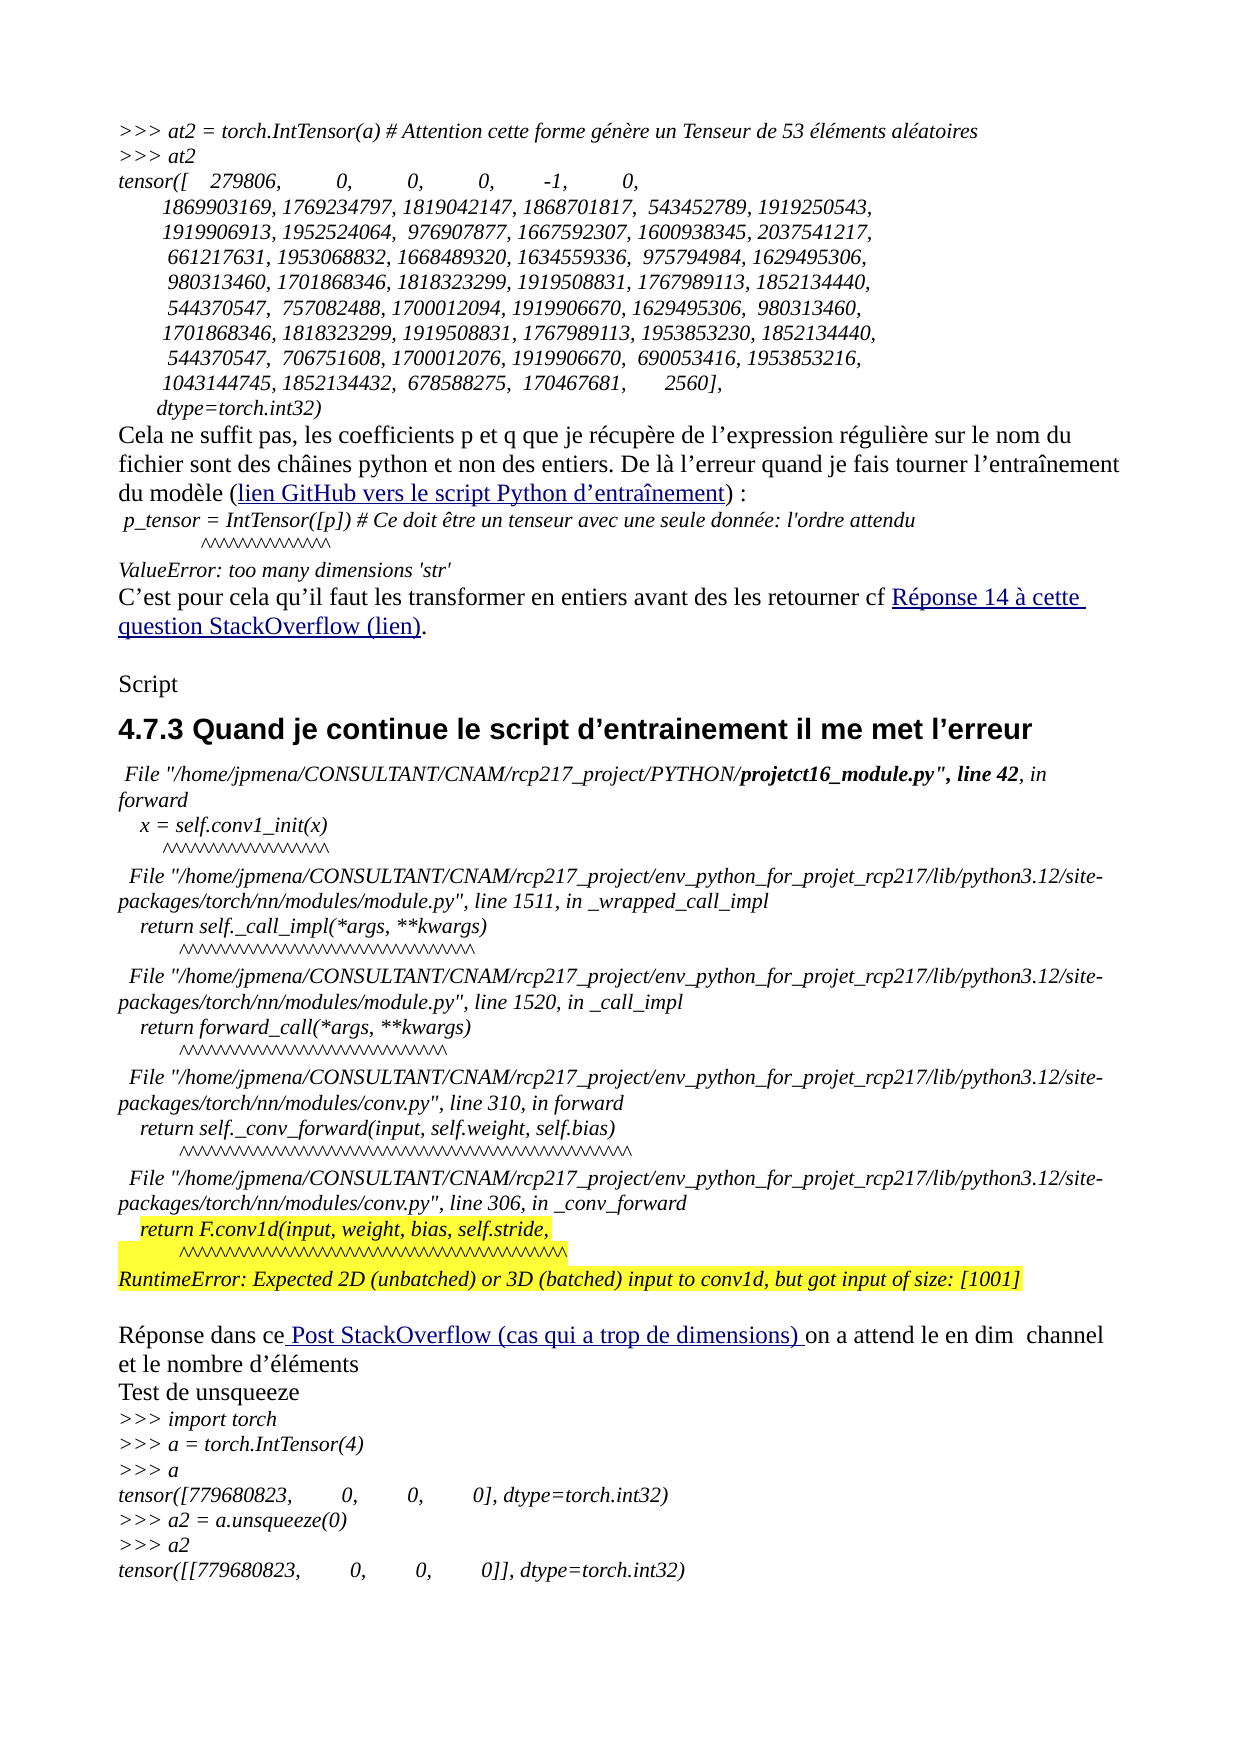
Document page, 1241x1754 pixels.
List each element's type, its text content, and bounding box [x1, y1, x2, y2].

text 1919906913, 1952524064, 976907877, 1667592307, 1600938345, 2037541217, [118, 219, 1122, 244]
text Test de unsqueeze [118, 1377, 1122, 1406]
text C’est pour cela qu’il faut les transformer en entiers avant des les retourner cf Réponse 14 à cette question StackOverflow (lien). [118, 582, 1122, 640]
text >>> at2 = torch.IntTensor(a) # Attention cette forme génère un Tenseur de 53 éléments aléatoires [118, 118, 1122, 143]
text Cela ne suffit pas, les coefficients p et q que je récupère de l’expression régulière sur le nom du fichier sont des châines python et non des entiers. De là l’erreur quand je fais tourner l’entraînement du modèle (lien GitHub vers le script Python d’entraînement) : [118, 421, 1122, 507]
text File "/home/jpmena/CONSULTANT/CNAM/rcp217_project/PYTHON/projetct16_module.py", line 42, in forward [118, 758, 1122, 812]
text return self._call_impl(*args, **kwargs) [118, 913, 1122, 938]
text Réponse dans ce Post StackOverflow (cas qui a trop de dimensions) on a attend le en dim channel et le nombre d’éléments [118, 1320, 1122, 1377]
text 980313460, 1701868346, 1818323299, 1919508831, 1767989113, 1852134440, [118, 269, 1122, 294]
text tensor([779680823, 0, 0, 0], dtype=torch.int32) [118, 1482, 1122, 1507]
text tensor([ 279806, 0, 0, 0, -1, 0, [118, 168, 1122, 194]
text RuntimeError: Expected 2D (unbatched) or 3D (batched) input to conv1d, but got input of size: [1001] [118, 1266, 1122, 1291]
text File "/home/jpmena/CONSULTANT/CNAM/rcp217_project/env_python_for_projet_rcp217/lib/python3.12/site-packages/torch/nn/modules/conv.py", line 306, in _conv_forward [118, 1165, 1122, 1216]
text Script [118, 669, 1122, 697]
text >>> a2 [118, 1532, 1122, 1557]
text >>> at2 [118, 143, 1122, 168]
text ^^^^^^^^^^^^^^^^^^^^^^^^^^^^^^^^^^^^^^^^^^ [118, 1241, 1122, 1266]
text 661217631, 1953068832, 1668489320, 1634559336, 975794984, 1629495306, [118, 244, 1122, 269]
subtitle Quand je continue le script d’entrainement il me met l’erreur [118, 712, 1122, 746]
text >>> import torch [118, 1406, 1122, 1431]
text File "/home/jpmena/CONSULTANT/CNAM/rcp217_project/env_python_for_projet_rcp217/lib/python3.12/site-packages/torch/nn/modules/module.py", line 1511, in _wrapped_call_impl [118, 863, 1122, 913]
text return self._conv_forward(input, self.weight, self.bias) [118, 1115, 1122, 1140]
text dtype=torch.int32) [118, 395, 1122, 421]
text x = self.conv1_init(x) [118, 812, 1122, 837]
text 1869903169, 1769234797, 1819042147, 1868701817, 543452789, 1919250543, [118, 194, 1122, 219]
text ValueError: too many dimensions 'str' [118, 557, 1122, 582]
text ^^^^^^^^^^^^^^^^^^^^^^^^^^^^^^^^ [118, 938, 1122, 963]
text >>> a [118, 1457, 1122, 1482]
text ^^^^^^^^^^^^^^^^^^ [118, 837, 1122, 863]
text >>> a2 = a.unsqueeze(0) [118, 1507, 1122, 1532]
text ^^^^^^^^^^^^^^ [118, 532, 1122, 557]
text return forward_call(*args, **kwargs) [118, 1014, 1122, 1039]
text return F.conv1d(input, weight, bias, self.stride, [118, 1216, 1122, 1241]
text >>> a = torch.IntTensor(4) [118, 1431, 1122, 1457]
text 1043144745, 1852134432, 678588275, 170467681, 2560], [118, 370, 1122, 395]
text File "/home/jpmena/CONSULTANT/CNAM/rcp217_project/env_python_for_projet_rcp217/lib/python3.12/site-packages/torch/nn/modules/module.py", line 1520, in _call_impl [118, 963, 1122, 1014]
text File "/home/jpmena/CONSULTANT/CNAM/rcp217_project/env_python_for_projet_rcp217/lib/python3.12/site-packages/torch/nn/modules/conv.py", line 310, in forward [118, 1064, 1122, 1115]
text p_tensor = IntTensor([p]) # Ce doit être un tenseur avec une seule donnée: l'ordre attendu [118, 507, 1122, 532]
text ^^^^^^^^^^^^^^^^^^^^^^^^^^^^^^^^^^^^^^^^^^^^^^^^^ [118, 1140, 1122, 1165]
text 544370547, 757082488, 1700012094, 1919906670, 1629495306, 980313460, [118, 294, 1122, 320]
text ^^^^^^^^^^^^^^^^^^^^^^^^^^^^^ [118, 1039, 1122, 1064]
text tensor([[779680823, 0, 0, 0]], dtype=torch.int32) [118, 1557, 1122, 1583]
text 544370547, 706751608, 1700012076, 1919906670, 690053416, 1953853216, [118, 345, 1122, 370]
text 1701868346, 1818323299, 1919508831, 1767989113, 1953853230, 1852134440, [118, 320, 1122, 345]
